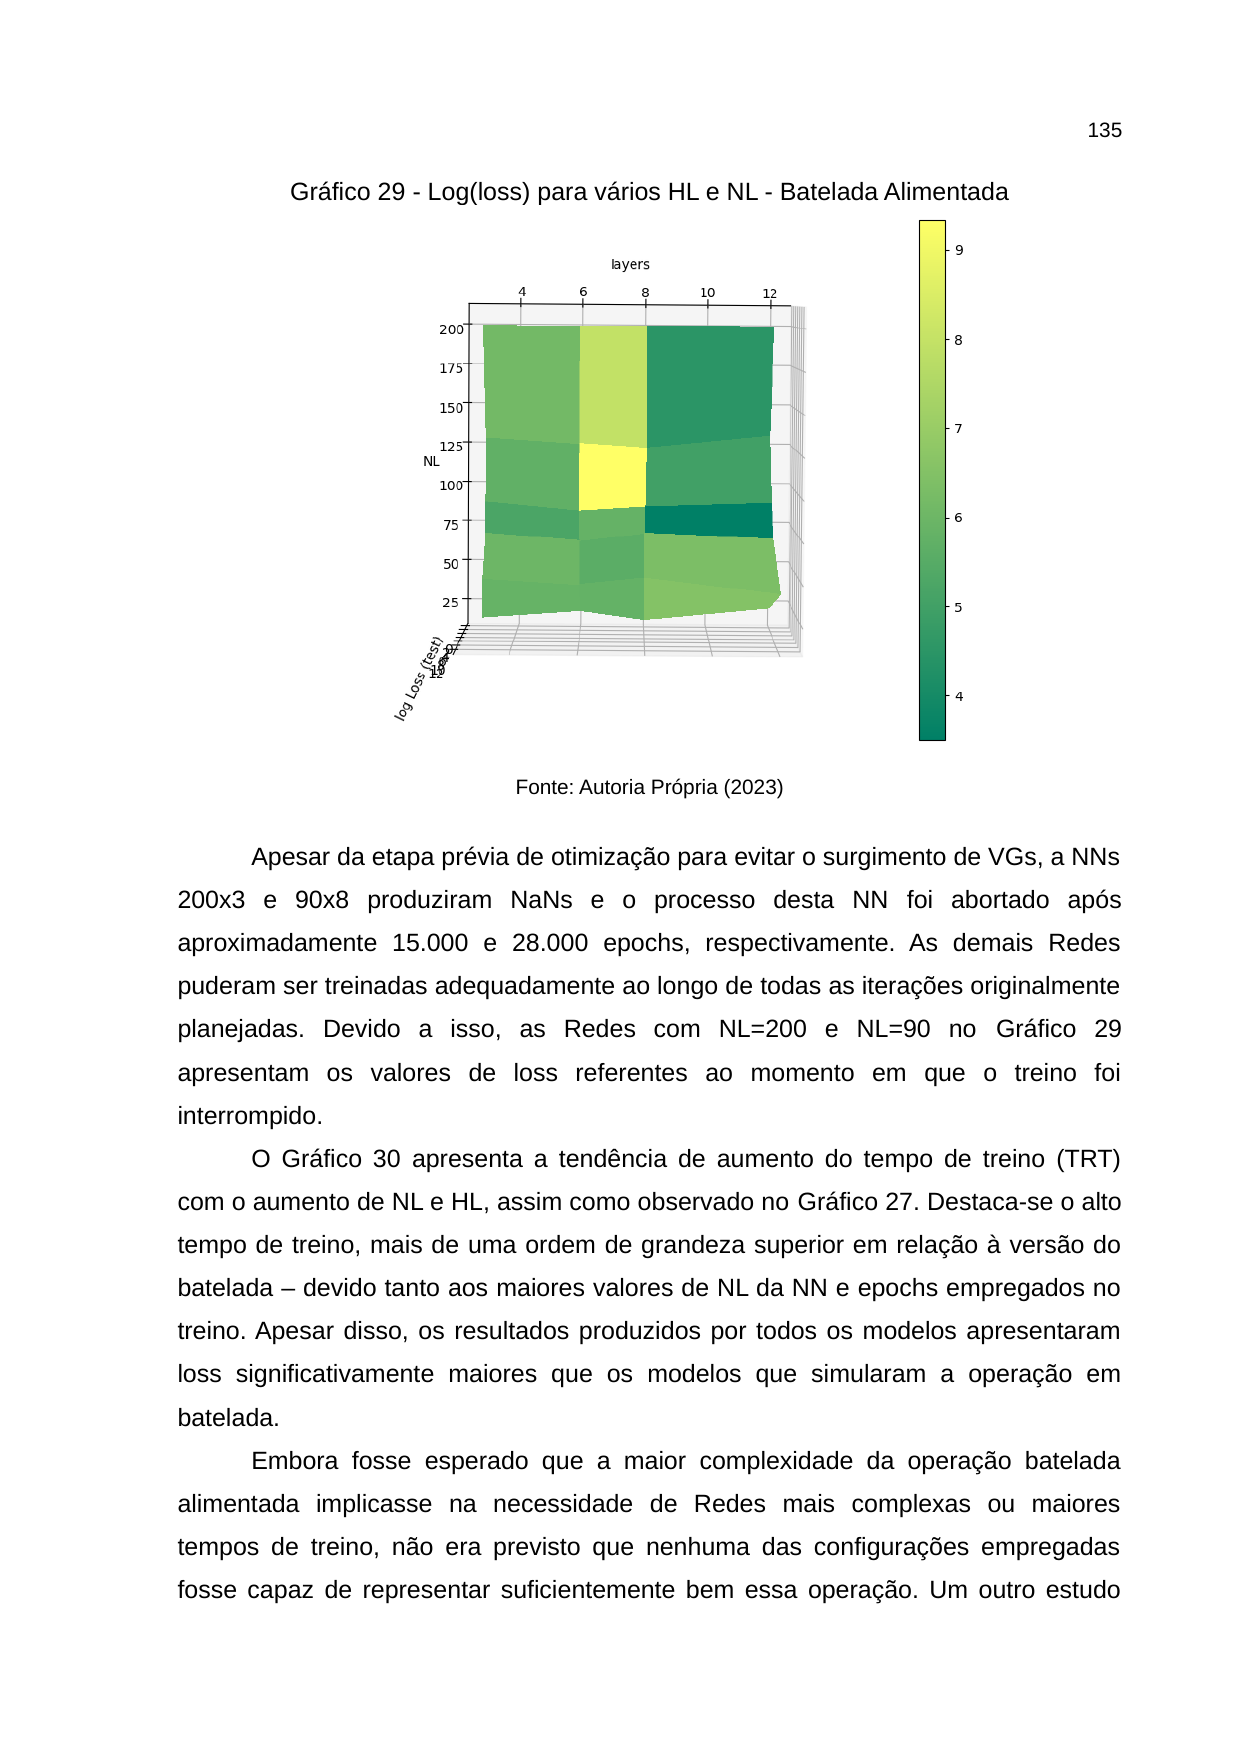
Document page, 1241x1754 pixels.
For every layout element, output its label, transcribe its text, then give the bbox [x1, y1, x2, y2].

text Apesar da etapa prévia de otimização para evitar o surgimento de VGs, a NNs 200x3 e 90x8 produziram NaNs e o processo desta NN foi abortado após aproximadamente 15.000 e 28.000 epochs, respectivamente. As demais Redes puderam ser treinadas adequadamente ao longo de todas as iterações originalmente planejadas. Devido a isso, as Redes com NL=200 e NL=90 no Gráfico 29 apresentam os valores de loss referentes ao momento em que o treino foi interrompido. [177, 842, 1122, 1129]
text Fonte: Autoria Própria (2023) [177, 775, 1122, 799]
picture [177, 205, 1123, 747]
text O Gráfico 30 apresenta a tendência de aumento do tempo de treino (TRT) com o aumento de NL e HL, assim como observado no Gráfico 27. Destaca-se o alto tempo de treino, mais de uma ordem de grandeza superior em relação à versão do batelada – devido tanto aos maiores valores de NL da NN e epochs empregados no treino. Apesar disso, os resultados produzidos por todos os modelos apresentaram loss significativamente maiores que os modelos que simularam a operação em batelada. [177, 1144, 1122, 1431]
text Gráfico 29 - Log(loss) para vários HL e NL - Batelada Alimentada [177, 177, 1122, 205]
text Embora fosse esperado que a maior complexidade da operação batelada alimentada implicasse na necessidade de Redes mais complexas ou maiores tempos de treino, não era previsto que nenhuma das configurações empregadas fosse capaz de representar suficientemente bem essa operação. Um outro estudo [177, 1446, 1122, 1604]
